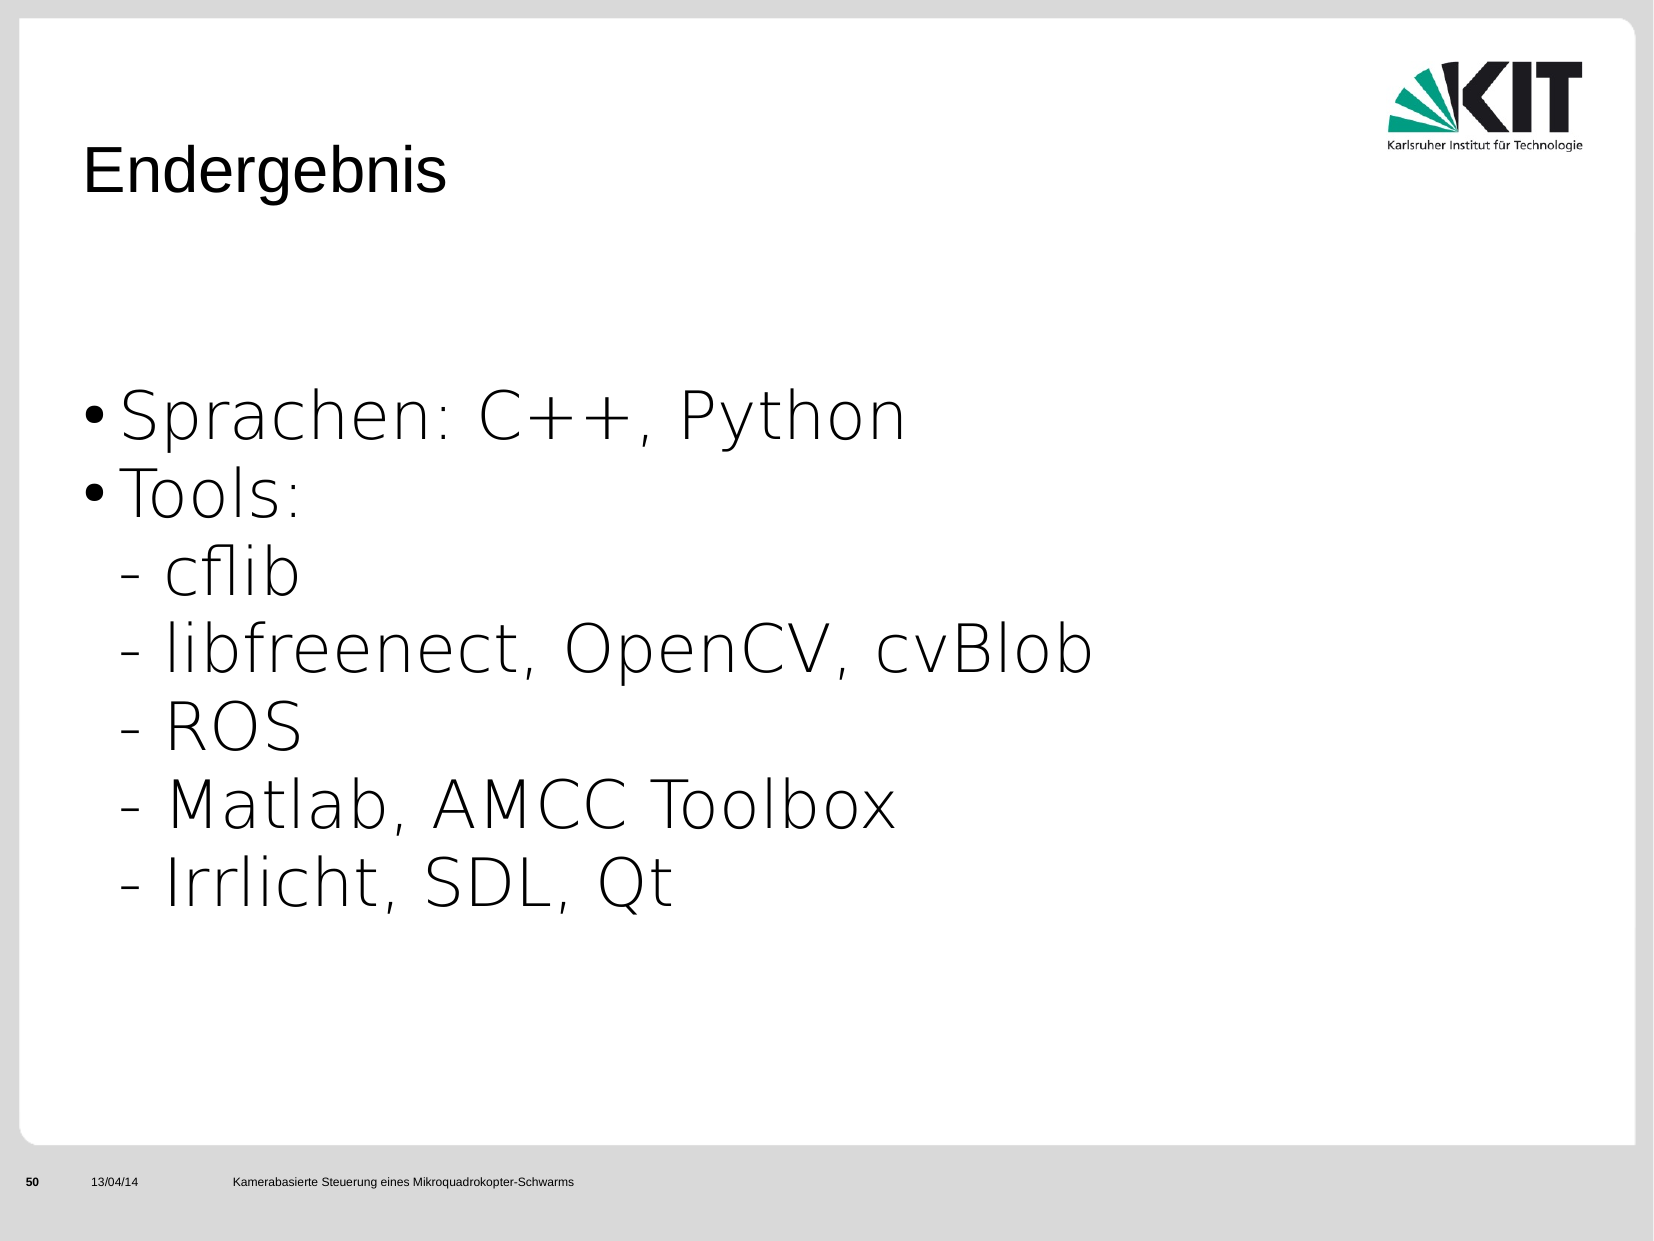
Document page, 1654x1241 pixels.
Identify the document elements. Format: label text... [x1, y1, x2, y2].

picture [0, 0, 1654, 1241]
title Endergebnis [82, 49, 1571, 257]
subtitle Sprachen: C++, Python Tools: - cflib - libfreenect, OpenCV, cvBlob - ROS - Matlab, AMCC Toolbox - Irrlicht, SDL, Qt [82, 290, 1571, 1010]
